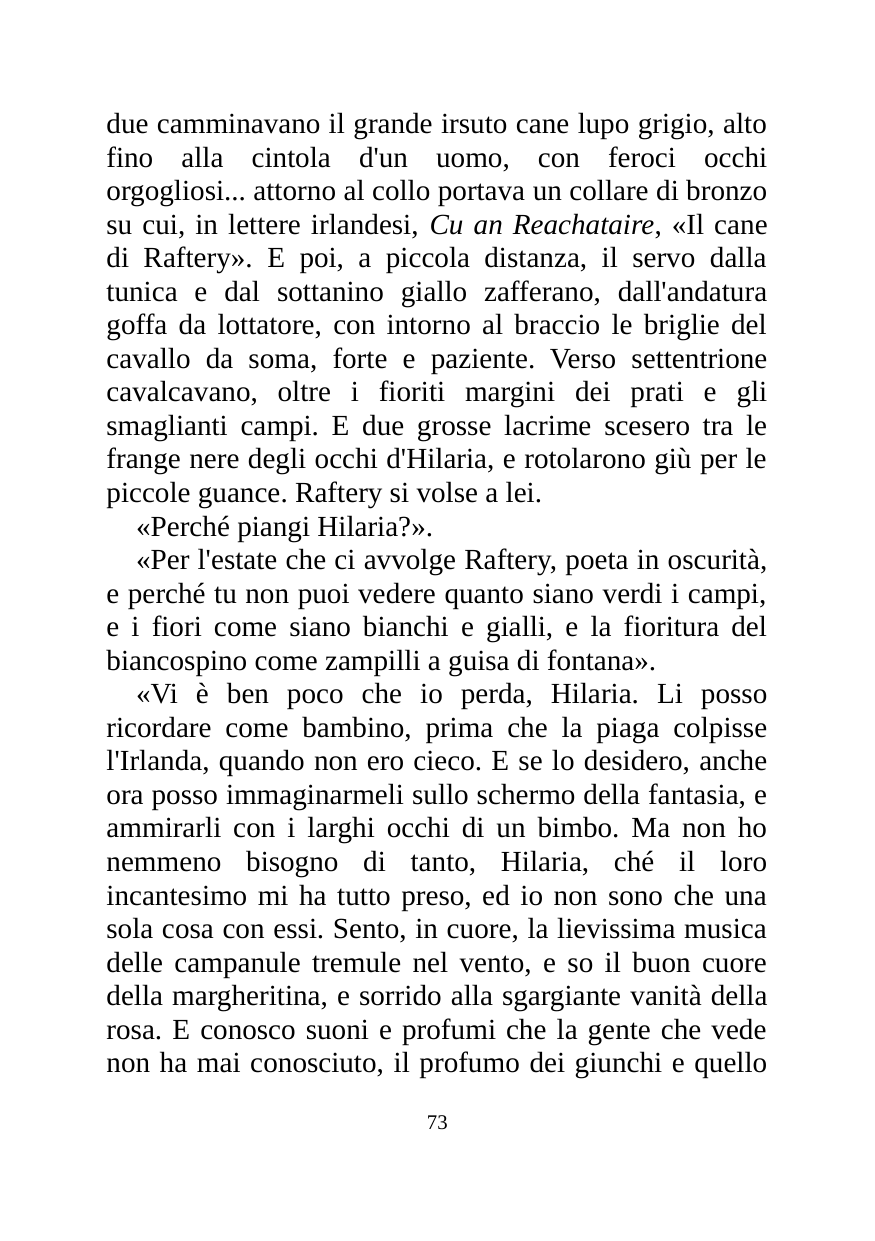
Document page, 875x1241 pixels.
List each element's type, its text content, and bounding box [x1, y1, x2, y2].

text «Per l'estate che ci avvolge Raftery, poeta in oscurità, e perché tu non puoi vedere quanto siano verdi i campi, e i fiori come siano bianchi e gialli, e la fioritura del biancospino come zampilli a guisa di fontana». [106, 542, 768, 676]
text «Perché piangi Hilaria?». [106, 509, 768, 542]
text due camminavano il grande irsuto cane lupo grigio, alto fino alla cintola d'un uomo, con feroci occhi orgogliosi... attorno al collo portava un collare di bronzo su cui, in lettere irlandesi, Cu an Reachataire, «Il cane di Raftery». E poi, a piccola distanza, il servo dalla tunica e dal sottanino giallo zafferano, dall'andatura goffa da lottatore, con intorno al braccio le briglie del cavallo da soma, forte e paziente. Verso settentrione cavalcavano, oltre i fioriti margini dei prati e gli smaglianti campi. E due grosse lacrime scesero tra le frange nere degli occhi d'Hilaria, e rotolarono giù per le piccole guance. Raftery si volse a lei. [106, 106, 768, 509]
text «Vi è ben poco che io perda, Hilaria. Li posso ricordare come bambino, prima che la piaga colpisse l'Irlanda, quando non ero cieco. E se lo desidero, anche ora posso immaginarmeli sullo schermo della fantasia, e ammirarli con i larghi occhi di un bimbo. Ma non ho nemmeno bisogno di tanto, Hilaria, ché il loro incantesimo mi ha tutto preso, ed io non sono che una sola cosa con essi. Sento, in cuore, la lievissima musica delle campanule tremule nel vento, e so il buon cuore della margheritina, e sorrido alla sgargiante vanità della rosa. E conosco suoni e profumi che la gente che vede non ha mai conosciuto, il profumo dei giunchi e quello [106, 676, 768, 1079]
